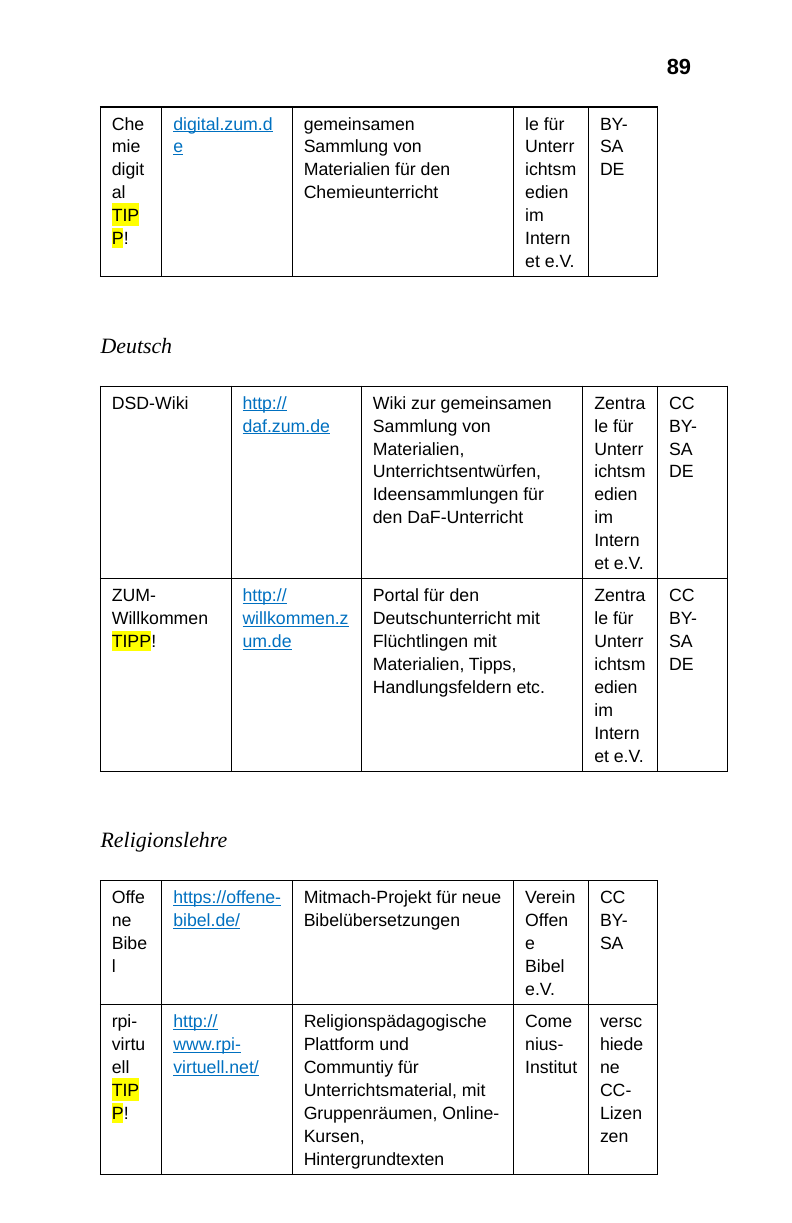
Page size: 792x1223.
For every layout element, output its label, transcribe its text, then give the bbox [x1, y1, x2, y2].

table_header Mitmach-Projekt für neue Bibelübersetzungen [293, 881, 513, 1004]
table_cell Religionspädagogische Plattform und Communtiy für Unterrichtsmaterial, mit Gruppenräumen, Online-Kursen, Hintergrundtexten [293, 1005, 513, 1174]
table_header DSD-Wiki [101, 387, 231, 578]
table_header CC BY-SA DE [658, 387, 727, 578]
subtitle Deutsch [100, 331, 691, 358]
table_header CC BY-SA [589, 881, 657, 1004]
table_cell CC BY-SA DE [658, 579, 727, 771]
table_header ­Chemie digital TIPP! [101, 108, 161, 276]
table_cell ZUM-Willkommen TIPP! [101, 579, 231, 771]
table_header gemeinsamen Sammlung von Materialien für den Chemieunterricht [293, 108, 513, 276]
table_cell Comenius-Institut [514, 1005, 588, 1174]
table_header Zentrale für Unterrichtsmedien im Internet e.V. [583, 387, 657, 578]
table_cell Portal für den Deutschunterricht mit Flüchtlingen mit Materialien, Tipps, Handlungsfeldern etc. [362, 579, 582, 771]
table_header Offene Bibel [101, 881, 161, 1004]
table_header BY-SA DE [589, 108, 657, 276]
table_cell http://www.rpi-virtuell.net/ [162, 1005, 292, 1174]
table_header digital.zum.de [162, 108, 292, 276]
table_cell Zentrale für Unterrichtsmedien im Internet e.V. [583, 579, 657, 771]
table_cell rpi-virtuell TIPP! [101, 1005, 161, 1174]
table_cell http://willkommen.zum.de [232, 579, 361, 771]
table_header Wiki zur gemeinsamen Sammlung von Materialien, Unterrichtsentwürfen, Ideensammlungen für den DaF-Unterricht [362, 387, 582, 578]
table_header https://offene-bibel.de/ [162, 881, 292, 1004]
table_header Verein Offene Bibel e.V. [514, 881, 588, 1004]
table_header http://daf.zum.de [232, 387, 361, 578]
table_cell verschiedene CC-Lizenzen [589, 1005, 657, 1174]
subtitle Religionslehre [100, 826, 691, 853]
table_header le für Unterrichtsmedien im Internet e.V. [514, 108, 588, 276]
